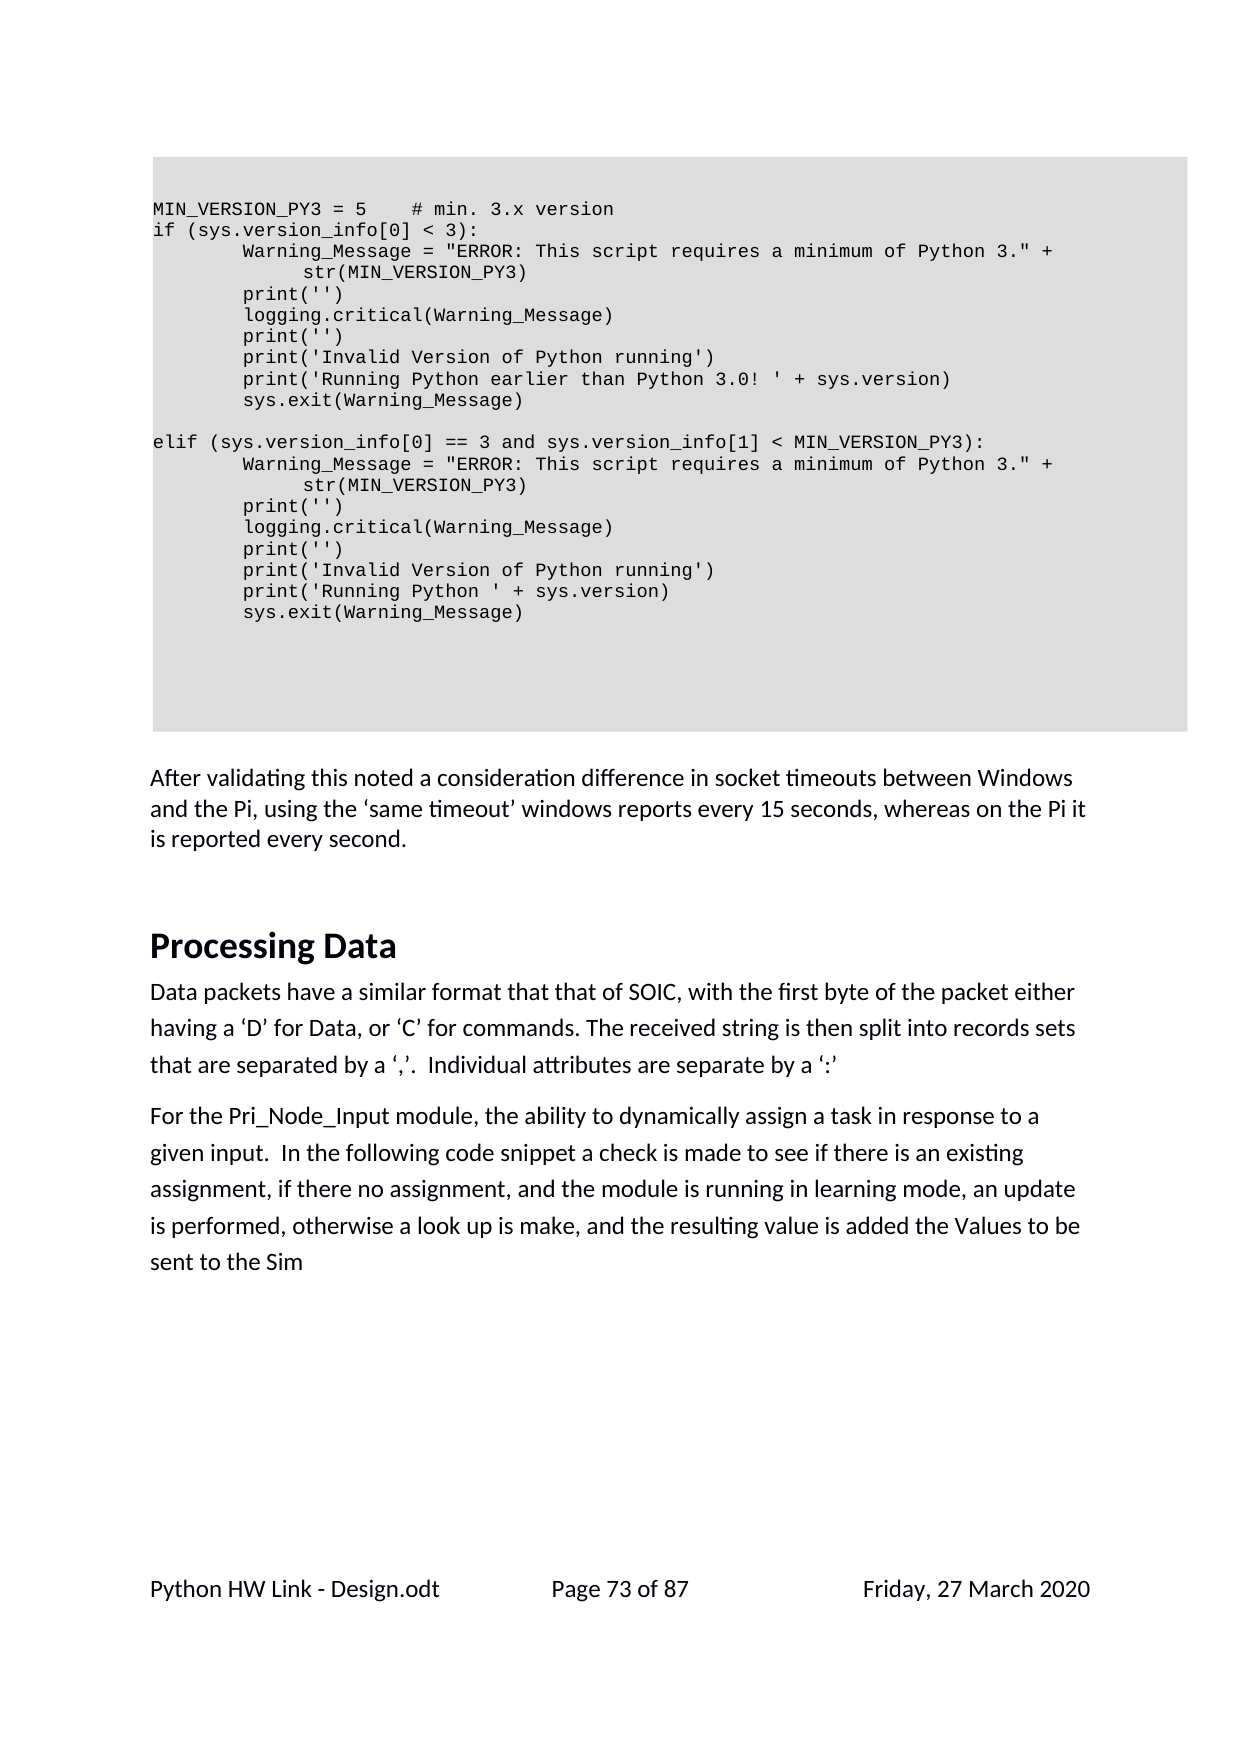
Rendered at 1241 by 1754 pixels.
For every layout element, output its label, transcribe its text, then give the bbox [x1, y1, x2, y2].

text After validating this noted a consideration difference in socket timeouts between Windows and the Pi, using the ‘same timeout’ windows reports every 15 seconds, whereas on the Pi it is reported every second. [150, 762, 1090, 854]
text For the Pri_Node_Input module, the ability to dynamically assign a task in response to a given input. In the following code snippet a check is made to see if there is an existing assignment, if there no assignment, and the module is running in learning mode, an update is performed, otherwise a look up is make, and the resulting value is added the Values to be sent to the Sim [150, 1100, 1090, 1277]
text Data packets have a similar format that that of SOIC, with the first byte of the packet either having a ‘D’ for Data, or ‘C’ for commands. The received string is then split into records sets that are separated by a ‘,’. Individual attributes are separate by a ‘:’ [150, 976, 1090, 1079]
subtitle Processing Data [150, 922, 1090, 968]
